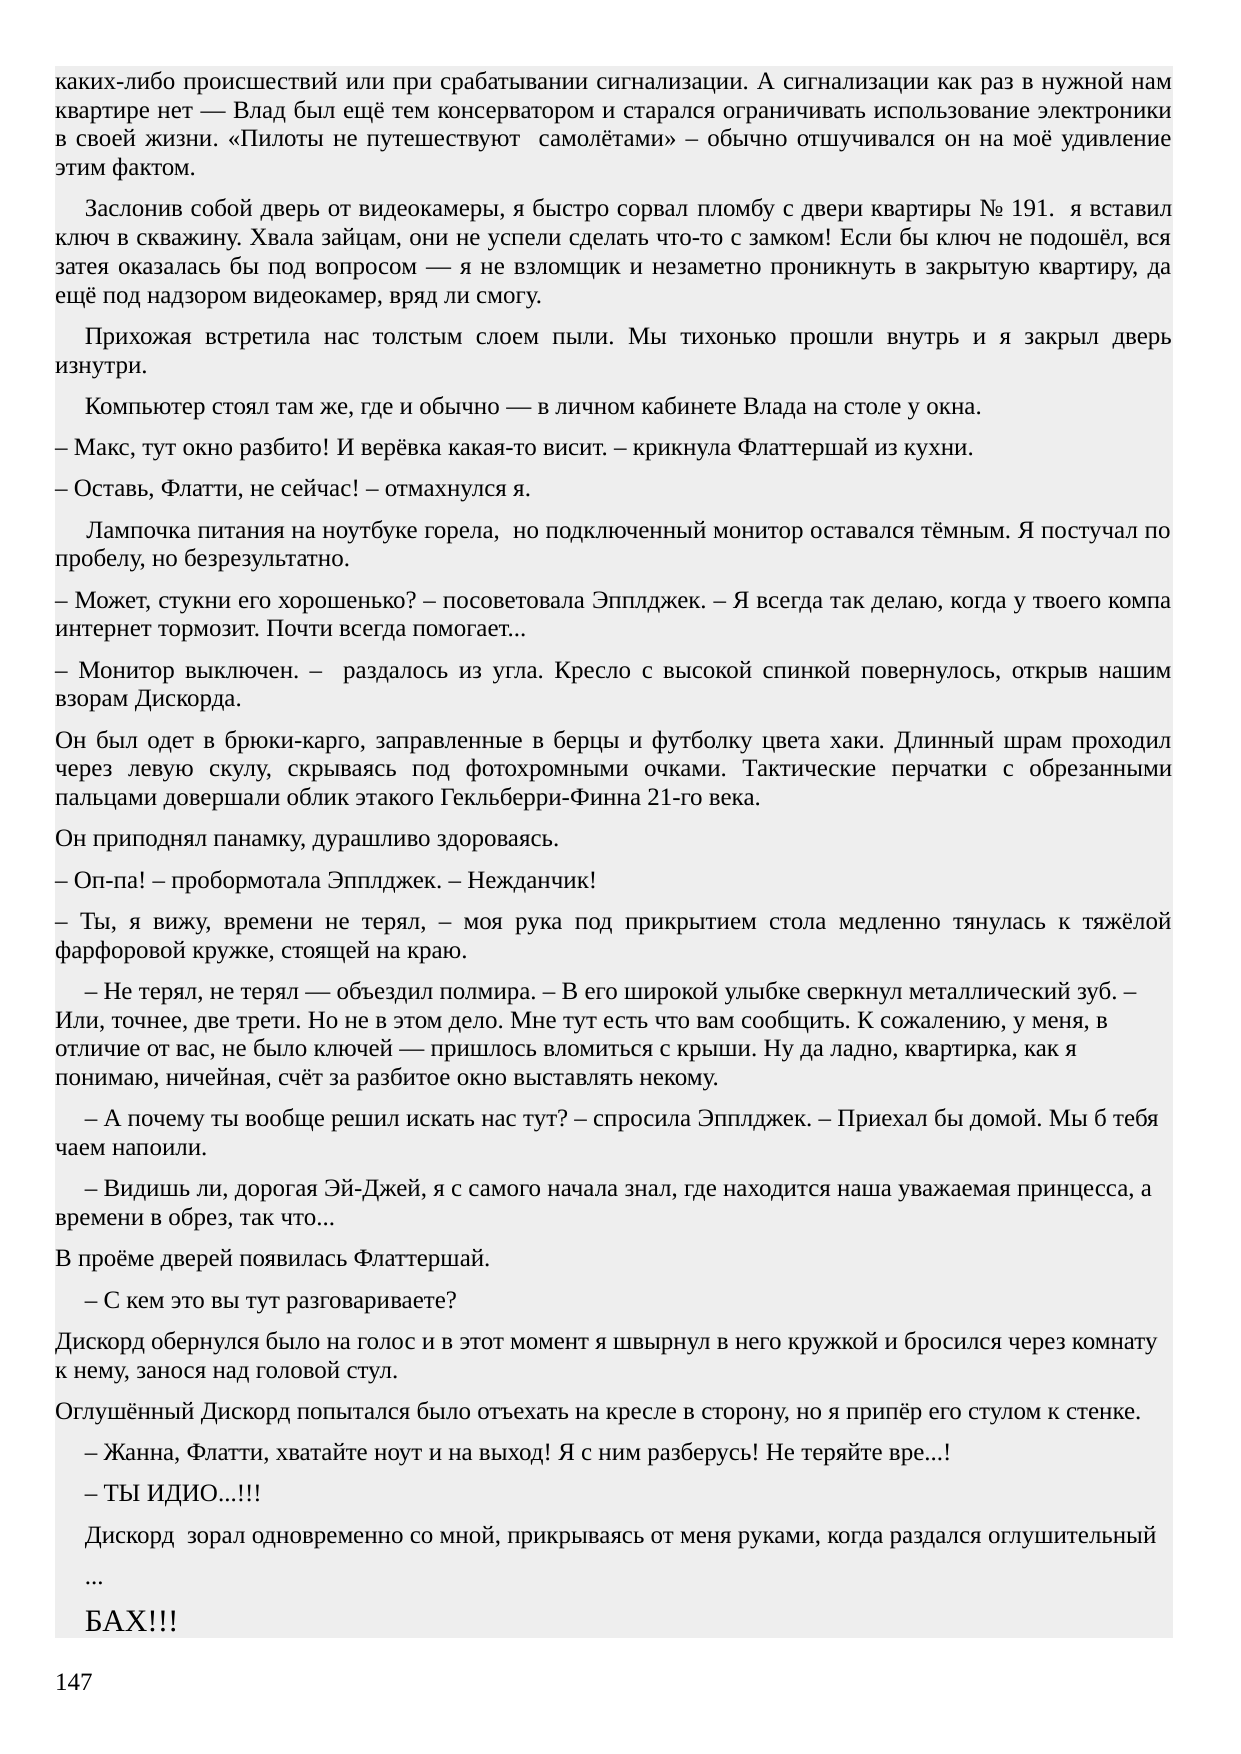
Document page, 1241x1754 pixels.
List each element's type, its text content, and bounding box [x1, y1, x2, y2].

text Заслонив собой дверь от видеокамеры, я быстро сорвал пломбу с двери квартиры № 191. я вставил ключ в скважину. Хвала зайцам, они не успели сделать что-то с замком! Если бы ключ не подошёл, вся затея оказалась бы под вопросом — я не взломщик и незаметно проникнуть в закрытую квартиру, да ещё под надзором видеокамер, вряд ли смогу. [55, 193, 1173, 308]
text – ТЫ ИДИО...!!! [55, 1478, 1173, 1507]
text – Оставь, Флатти, не сейчас! – отмахнулся я. [55, 473, 1173, 502]
text Прихожая встретила нас толстым слоем пыли. Мы тихонько прошли внутрь и я закрыл дверь изнутри. [55, 321, 1173, 378]
text – Оп-па! – пробормотала Эпплджек. – Нежданчик! [55, 865, 1173, 893]
text Оглушённый Дискорд попытался было отъехать на кресле в сторону, но я припёр его стулом к стенке. [55, 1396, 1173, 1425]
text Он приподнял панамку, дурашливо здороваясь. [55, 823, 1173, 852]
text ... [55, 1561, 1173, 1590]
text Лампочка питания на ноутбуке горела, но подключенный монитор оставался тёмным. Я постучал по пробелу, но безрезультатно. [55, 515, 1173, 572]
text – Видишь ли, дорогая Эй-Джей, я с самого начала знал, где находится наша уважаемая принцесса, а времени в обрез, так что... [55, 1173, 1173, 1231]
text Он был одет в брюки-карго, заправленные в берцы и футболку цвета хаки. Длинный шрам проходил через левую скулу, скрываясь под фотохромными очками. Тактические перчатки с обрезанными пальцами довершали облик этакого Гекльберри-Финна 21-го века. [55, 725, 1173, 811]
text – Может, стукни его хорошенько? – посоветовала Эпплджек. – Я всегда так делаю, когда у твоего компа интернет тормозит. Почти всегда помогает... [55, 585, 1173, 642]
text – Не терял, не терял — объездил полмира. – В его широкой улыбке сверкнул металлический зуб. – Или, точнее, две трети. Но не в этом дело. Мне тут есть что вам сообщить. К сожалению, у меня, в отличие от вас, не было ключей — пришлось вломиться с крыши. Ну да ладно, квартирка, как я понимаю, ничейная, счёт за разбитое окно выставлять некому. [55, 976, 1173, 1091]
text – А почему ты вообще решил искать нас тут? – спросила Эпплджек. – Приехал бы домой. Мы б тебя чаем напоили. [55, 1103, 1173, 1161]
text каких-либо происшествий или при срабатывании сигнализации. А сигнализации как раз в нужной нам квартире нет — Влад был ещё тем консерватором и старался ограничивать использование электроники в своей жизни. «Пилоты не путешествуют самолётами» – обычно отшучивался он на моё удивление этим фактом. [55, 66, 1173, 181]
text БАХ!!! [55, 1602, 1173, 1638]
text – Жанна, Флатти, хватайте ноут и на выход! Я с ним разберусь! Не теряйте вре...! [55, 1437, 1173, 1466]
text – Макс, тут окно разбито! И верёвка какая-то висит. – крикнула Флаттершай из кухни. [55, 432, 1173, 461]
text Компьютер стоял там же, где и обычно — в личном кабинете Влада на столе у окна. [55, 391, 1173, 420]
text Дискорд зорал одновременно со мной, прикрываясь от меня руками, когда раздался оглушительный [55, 1520, 1173, 1548]
text – Ты, я вижу, времени не терял, – моя рука под прикрытием стола медленно тянулась к тяжёлой фарфоровой кружке, стоящей на краю. [55, 906, 1173, 963]
text В проёме дверей появилась Флаттершай. [55, 1243, 1173, 1272]
list Дискорд обернулся было на голос и в этот момент я швырнул в него кружкой и бросился через комнату к нему, занося над головой стул. [55, 1326, 1173, 1383]
text – С кем это вы тут разговариваете? [55, 1285, 1173, 1313]
text – Монитор выключен. – раздалось из угла. Кресло с высокой спинкой повернулось, открыв нашим взорам Дискорда. [55, 655, 1173, 712]
